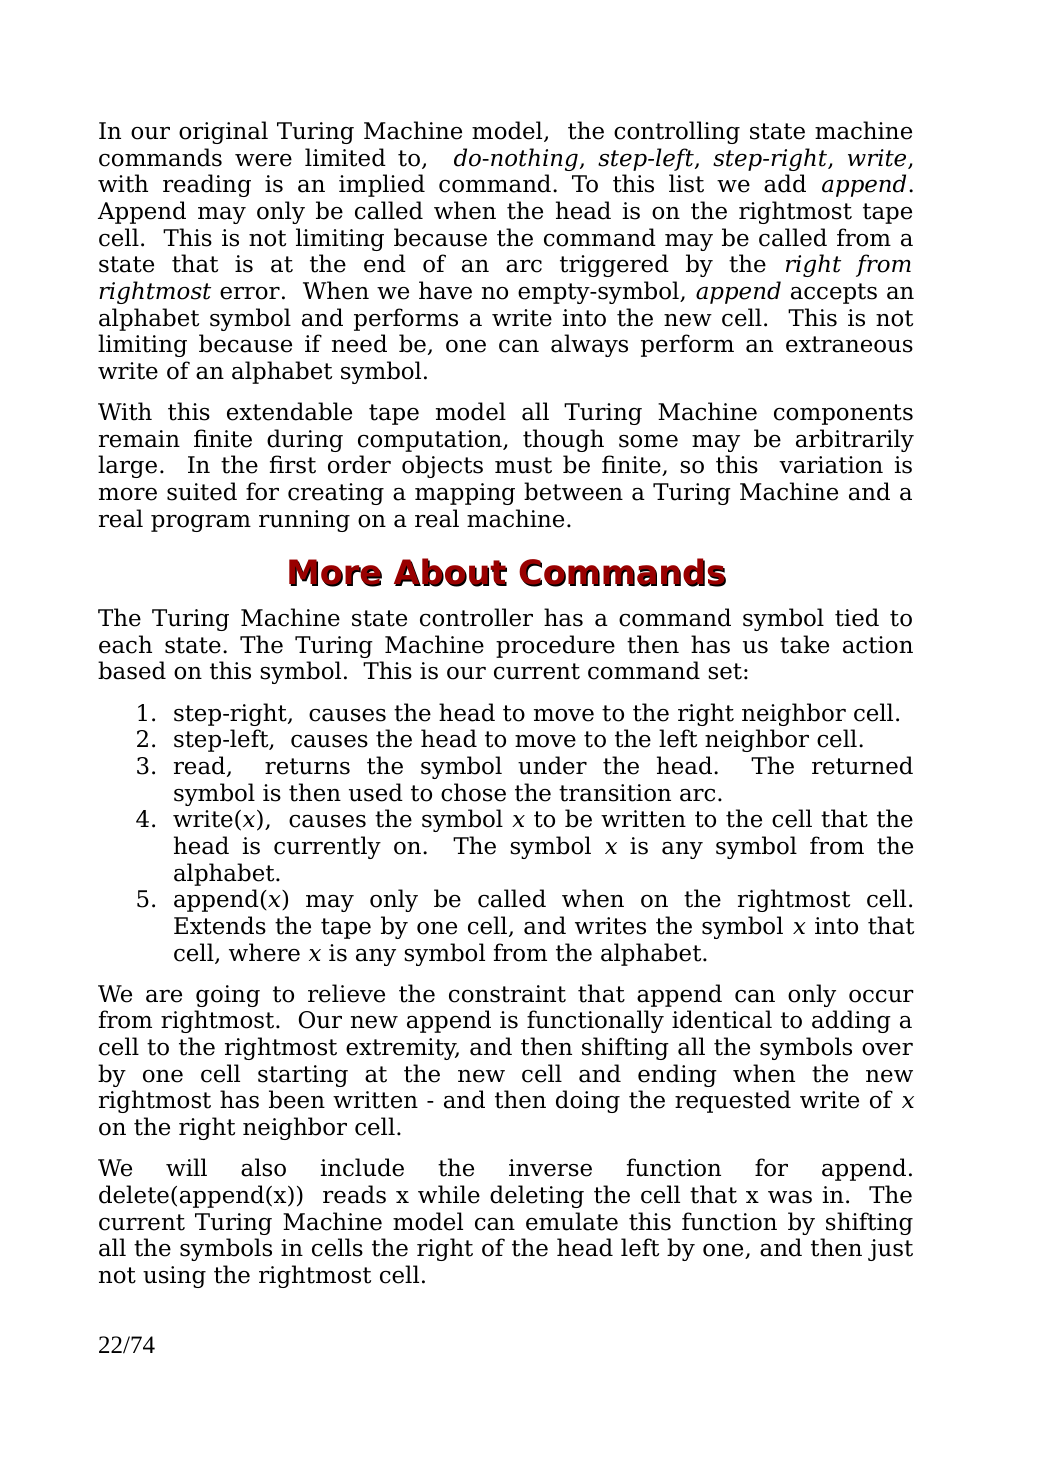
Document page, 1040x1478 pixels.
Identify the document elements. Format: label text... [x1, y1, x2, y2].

list step-right, causes the head to move to the right neighbor cell. [135, 700, 914, 726]
text We are going to relieve the constraint that append can only occur from rightmost. Our new append is functionally identical to adding a cell to the rightmost extremity, and then shifting all the symbols over by one cell starting at the new cell and ending when the new rightmost has been written - and then doing the requested write of x on the right neighbor cell. [98, 981, 914, 1141]
list step-left, causes the head to move to the left neighbor cell. [135, 726, 914, 753]
list read, returns the symbol under the head. The returned symbol is then used to chose the transition arc. [135, 753, 914, 806]
subtitle More About Commands [98, 553, 914, 593]
text With this extendable tape model all Turing Machine components remain finite during computation, though some may be arbitrarily large. In the first order objects must be finite, so this variation is more suited for creating a mapping between a Turing Machine and a real program running on a real machine. [98, 399, 914, 533]
list write(x), causes the symbol x to be written to the cell that the head is currently on. The symbol x is any symbol from the alphabet. [135, 806, 914, 886]
text The Turing Machine state controller has a command symbol tied to each state. The Turing Machine procedure then has us take action based on this symbol. This is our current command set: [98, 605, 914, 685]
text We will also include the inverse function for append. delete(append(x)) reads x while deleting the cell that x was in. The current Turing Machine model can emulate this function by shifting all the symbols in cells the right of the head left by one, and then just not using the rightmost cell. [98, 1156, 914, 1289]
list append(x) may only be called when on the rightmost cell. Extends the tape by one cell, and writes the symbol x into that cell, where x is any symbol from the alphabet. [135, 886, 914, 966]
text In our original Turing Machine model, the controlling state machine commands were limited to, do-nothing, step-left, step-right, write, with reading is an implied command. To this list we add append. Append may only be called when the head is on the rightmost tape cell. This is not limiting because the command may be called from a state that is at the end of an arc triggered by the right from rightmost error. When we have no empty-symbol, append accepts an alphabet symbol and performs a write into the new cell. This is not limiting because if need be, one can always perform an extraneous write of an alphabet symbol. [98, 118, 914, 385]
